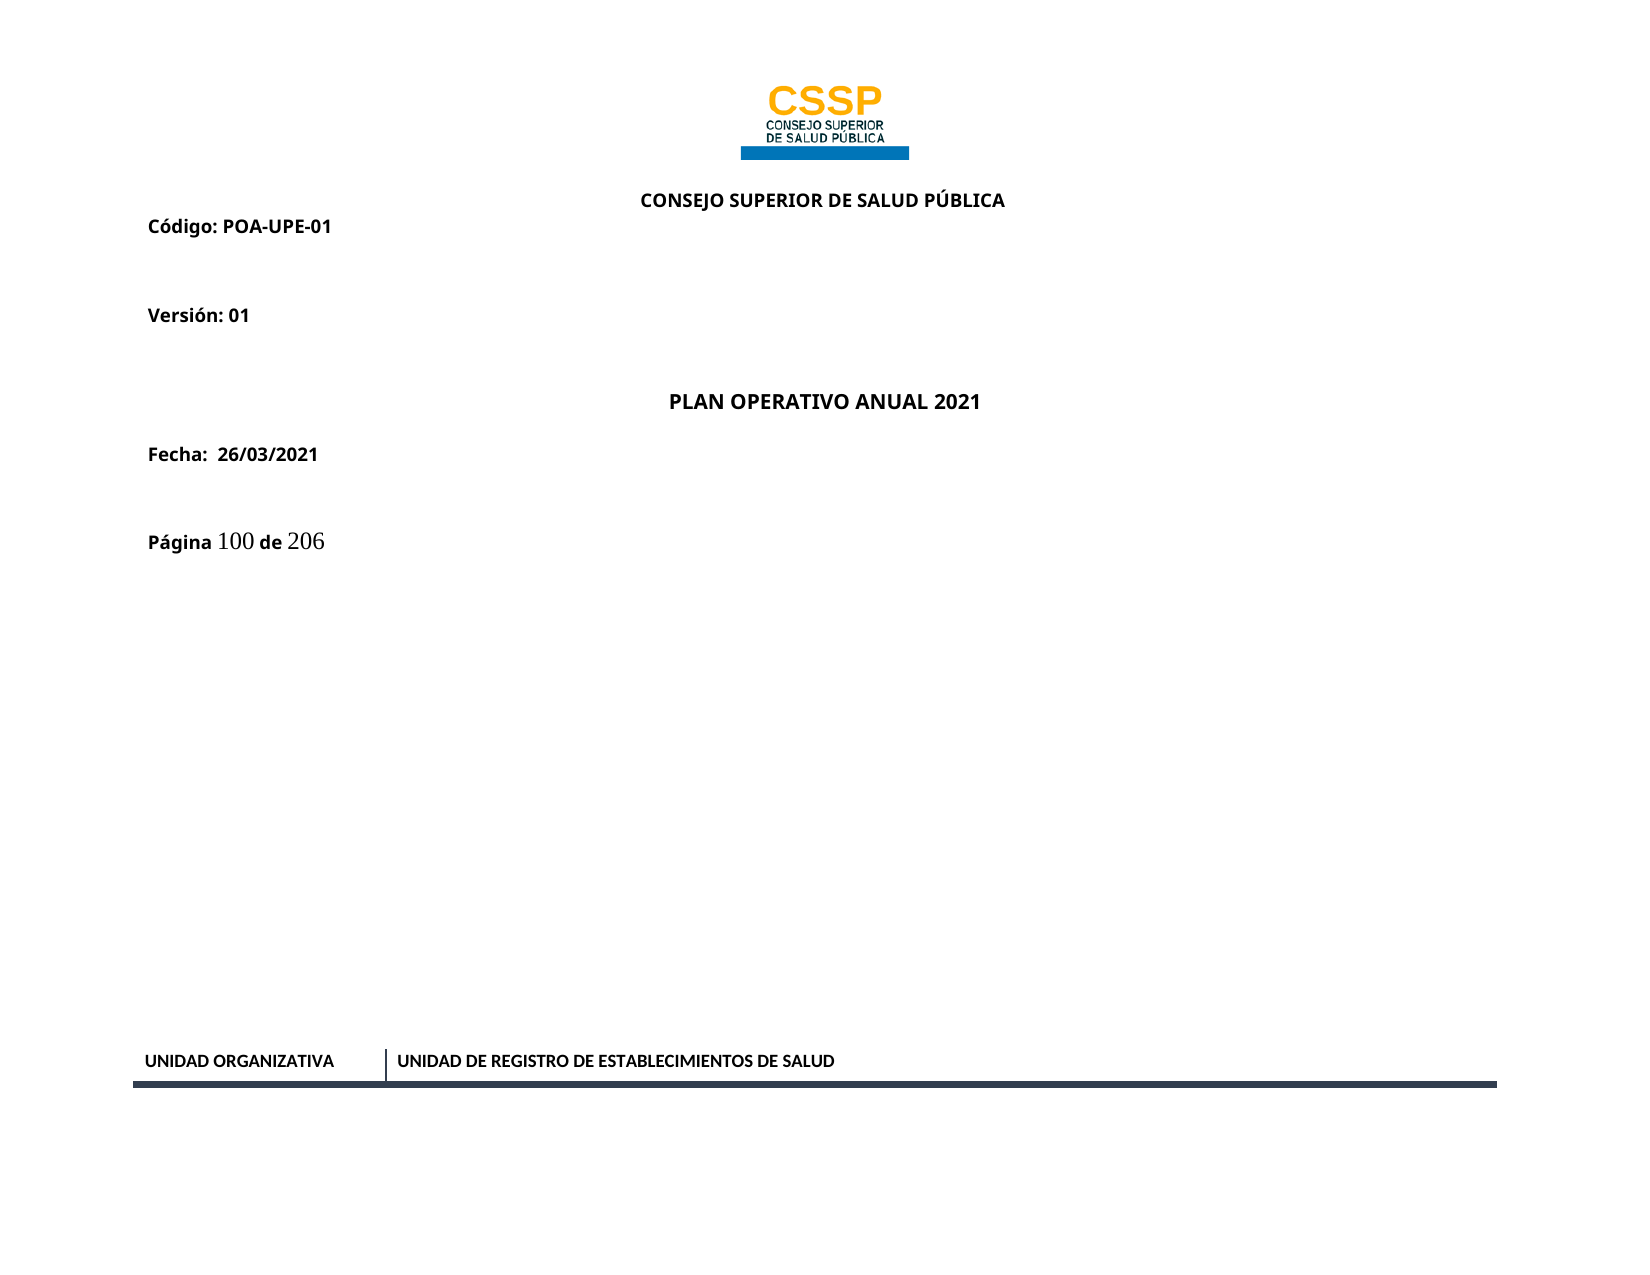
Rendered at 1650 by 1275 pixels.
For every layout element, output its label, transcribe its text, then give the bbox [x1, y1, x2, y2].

table_header UNIDAD DE REGISTRO DE ESTABLECIMIENTOS DE SALUD [387, 1049, 1497, 1081]
table_header UNIDAD ORGANIZATIVA [133, 1049, 385, 1081]
picture [740, 73, 910, 160]
